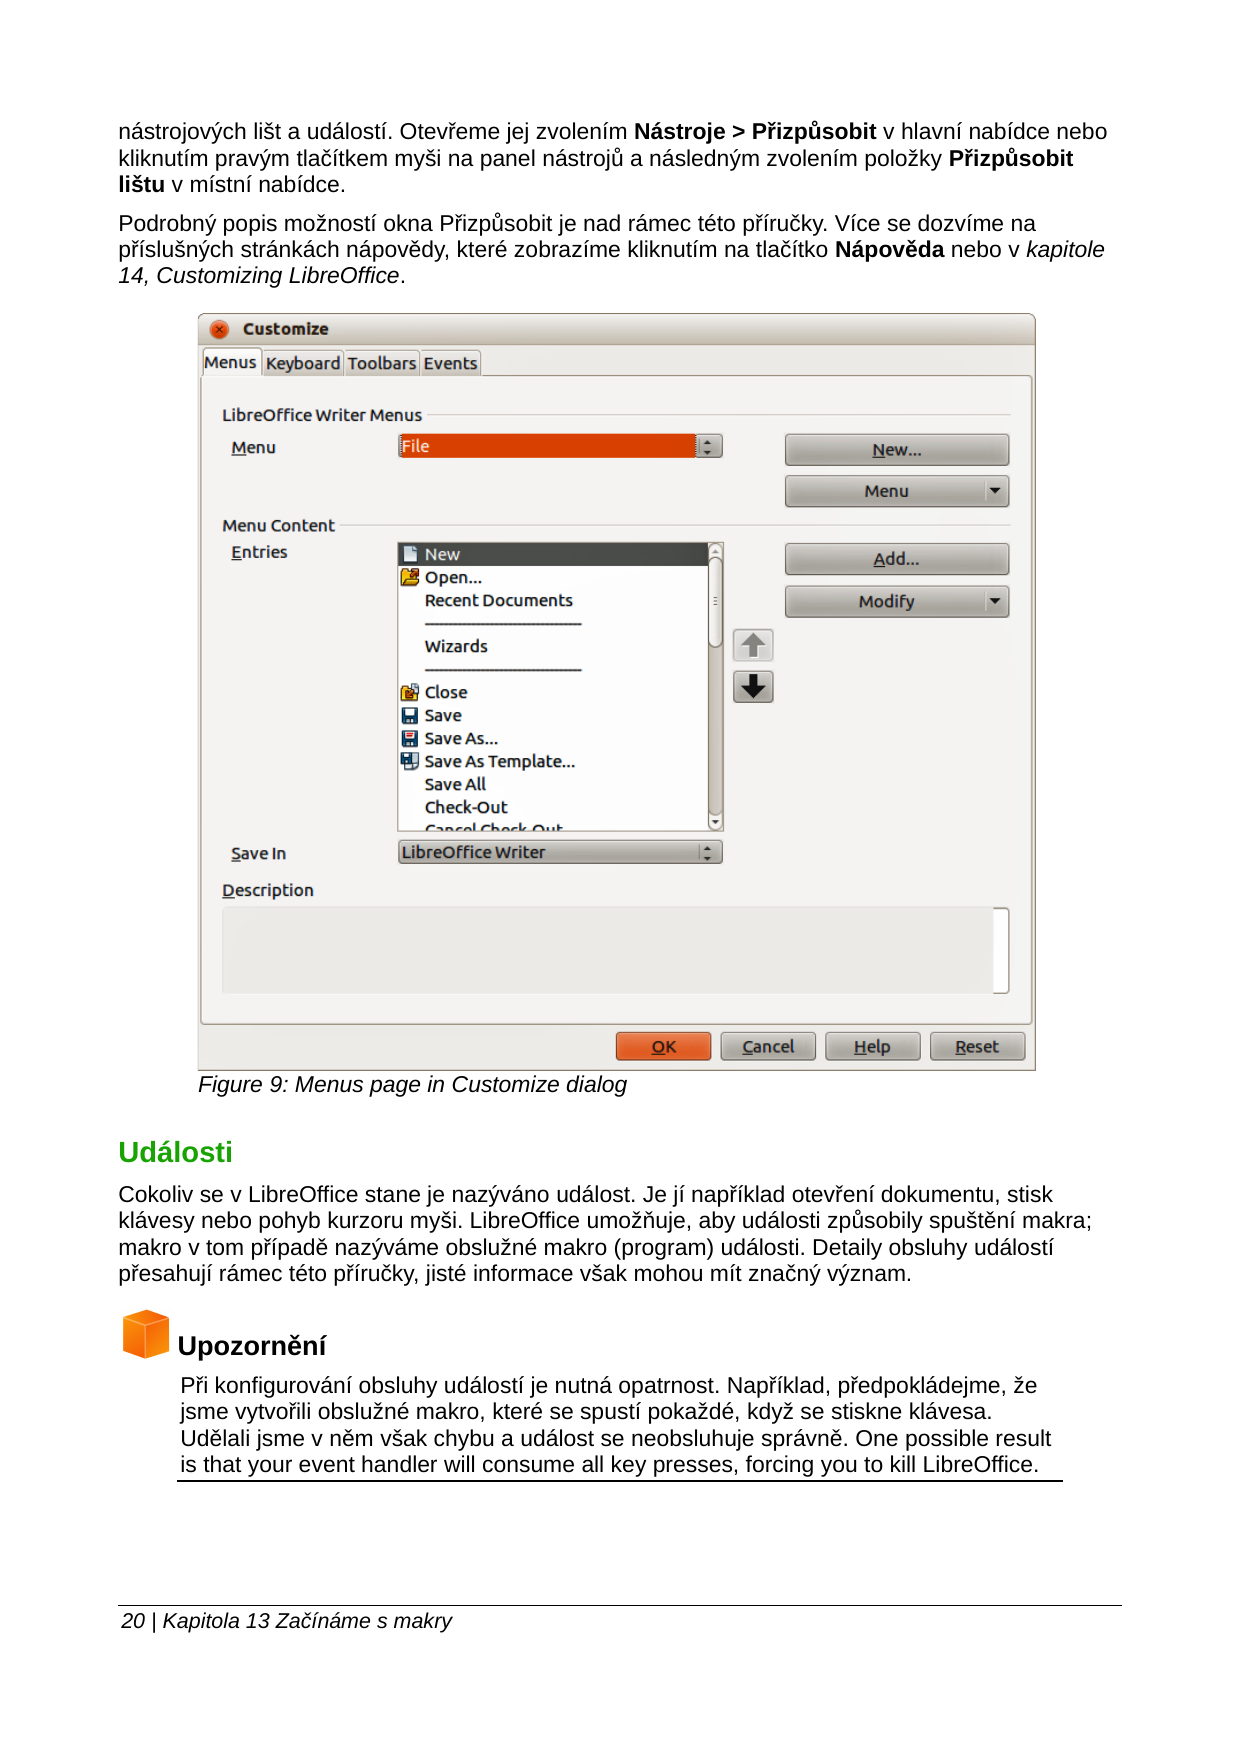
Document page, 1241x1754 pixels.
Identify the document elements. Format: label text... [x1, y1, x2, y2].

picture [197, 313, 1036, 1071]
picture [119, 1307, 173, 1361]
text Cokoliv se v LibreOffice stane je nazýváno událost. Je jí například otevření dokumentu, stisk klávesy nebo pohyb kurzoru myši. LibreOffice umožňuje, aby události způsobily spuštění makra; makro v tom případě nazýváme obslužné makro (program) události. Detaily obsluhy událostí přesahují rámec této příručky, jisté informace však mohou mít značný význam. [118, 1181, 1122, 1286]
subtitle Upozornění [118, 1306, 1122, 1361]
text Podrobný popis možností okna Přizpůsobit je nad rámec této příručky. Více se dozvíme na příslušných stránkách nápovědy, které zobrazíme kliknutím na tlačítko Nápověda nebo v kapitole 14, Customizing LibreOffice. [118, 210, 1122, 289]
text nástrojových lišt a událostí. Otevřeme jej zvolením Nástroje > Přizpůsobit v hlavní nabídce nebo kliknutím pravým tlačítkem myši na panel nástrojů a následným zvolením položky Přizpůsobit lištu v místní nabídce. [118, 118, 1122, 197]
text Při konfigurování obsluhy událostí je nutná opatrnost. Například, předpokládejme, že jsme vytvořili obslužné makro, které se spustí pokaždé, když se stiskne klávesa. Udělali jsme v něm však chybu a událost se neobsluhuje správně. One possible result is that your event handler will consume all key presses, forcing you to kill LibreOffice. [177, 1369, 1063, 1480]
text Figure 9: Menus page in Customize dialog [198, 1071, 1042, 1097]
subtitle Události [118, 1135, 1122, 1169]
